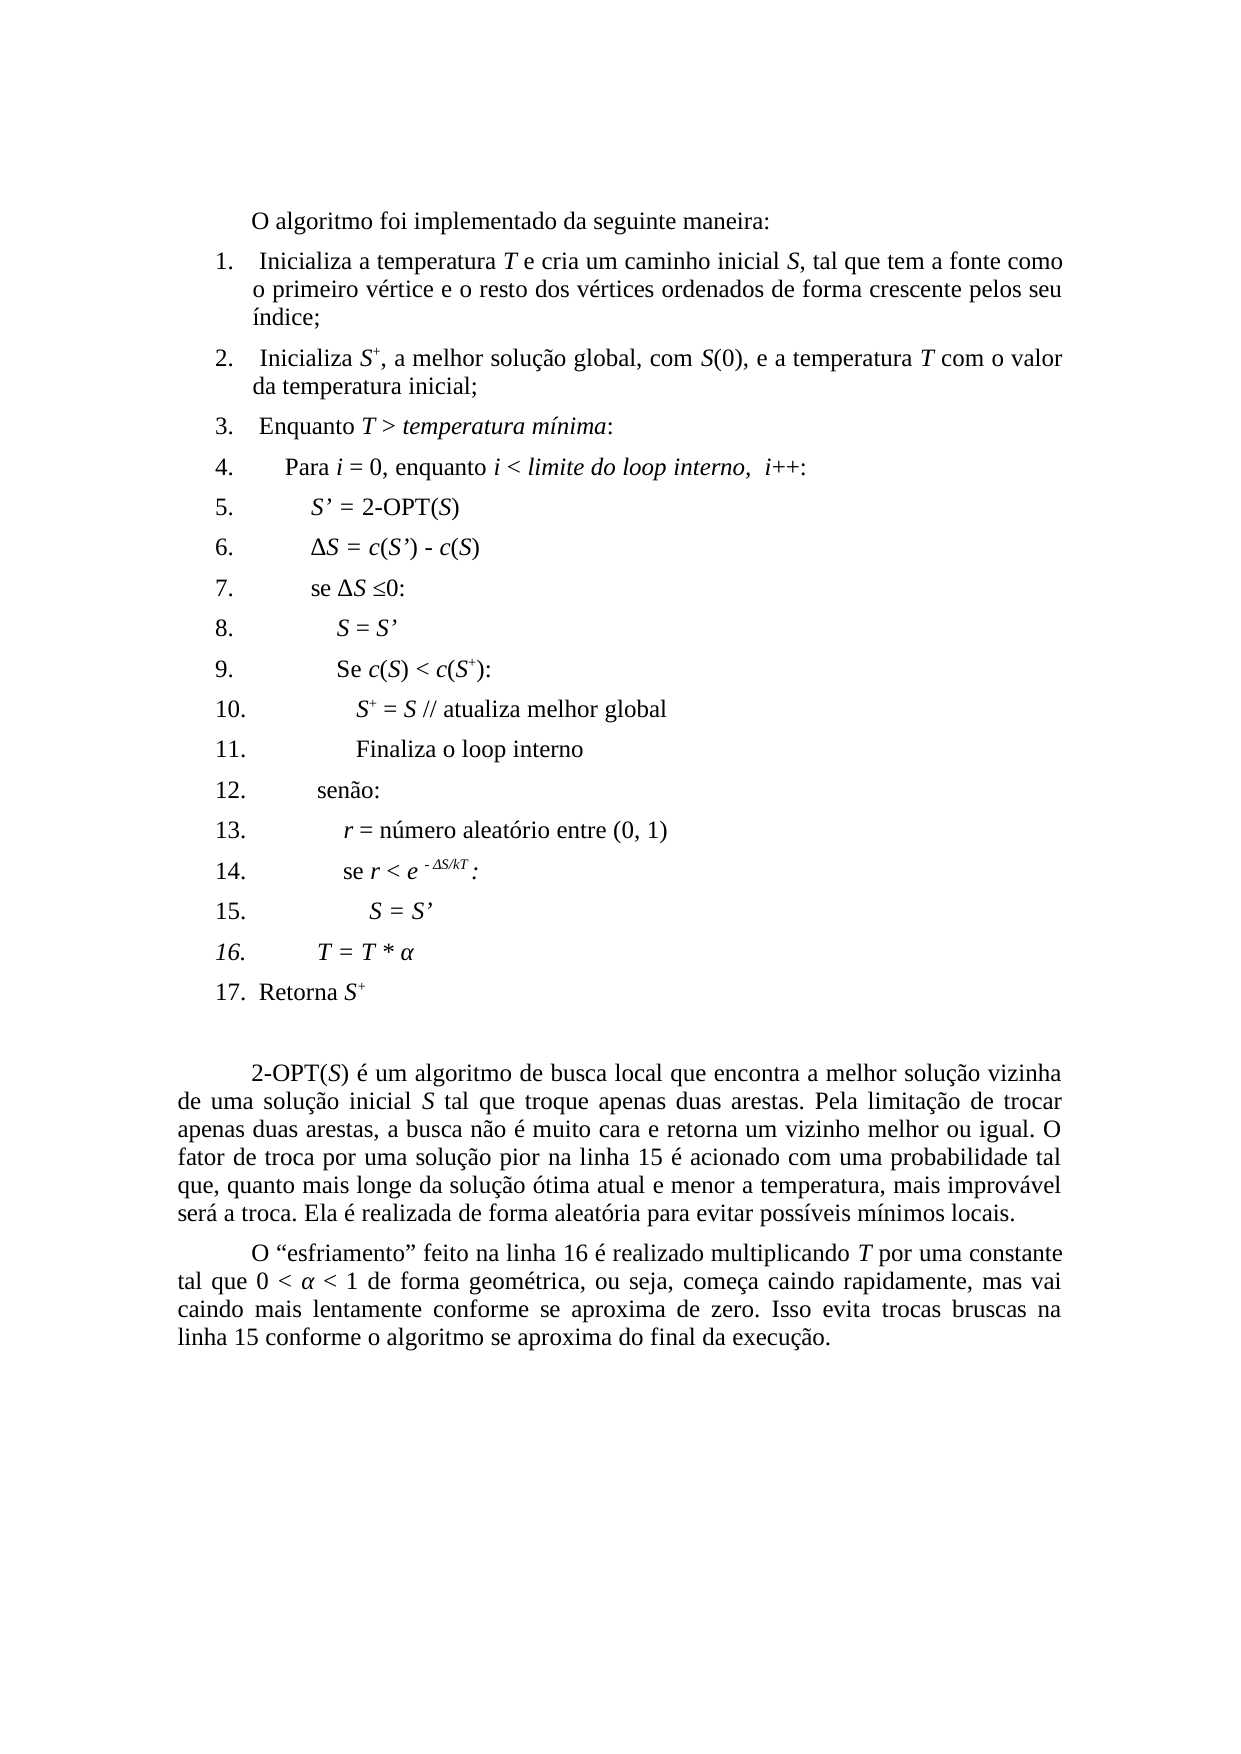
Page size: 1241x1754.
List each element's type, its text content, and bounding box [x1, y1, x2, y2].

list Retorna S+ [215, 978, 1063, 1006]
list Para i = 0, enquanto i < limite do loop interno, i++: [215, 452, 1063, 480]
list S = S’ [215, 897, 1063, 925]
text 2-OPT(S) é um algoritmo de busca local que encontra a melhor solução vizinha de uma solução inicial S tal que troque apenas duas arestas. Pela limitação de trocar apenas duas arestas, a busca não é muito cara e retorna um vizinho melhor ou igual. O fator de troca por uma solução pior na linha 15 é acionado com uma probabilidade tal que, quanto mais longe da solução ótima atual e menor a temperatura, mais improvável será a troca. Ela é realizada de forma aleatória para evitar possíveis mínimos locais. [177, 1059, 1063, 1227]
list Inicializa a temperatura T e cria um caminho inicial S, tal que tem a fonte como o primeiro vértice e o resto dos vértices ordenados de forma crescente pelos seu índice; [215, 247, 1063, 331]
text O “esfriamento” feito na linha 16 é realizado multiplicando T por uma constante tal que 0 < α < 1 de forma geométrica, ou seja, começa caindo rapidamente, mas vai caindo mais lentamente conforme se aproxima de zero. Isso evita trocas bruscas na linha 15 conforme o algoritmo se aproxima do final da execução. [177, 1239, 1063, 1351]
list Finaliza o loop interno [215, 735, 1063, 763]
list ∆S = c(S’) - c(S) [215, 533, 1063, 561]
list S = S’ [215, 614, 1063, 642]
list S+ = S // atualiza melhor global [215, 695, 1063, 723]
list se ∆S ≤0: [215, 574, 1063, 602]
list S’ = 2-OPT(S) [215, 493, 1063, 521]
list Se c(S) < c(S+): [215, 654, 1063, 682]
list Enquanto T > temperatura mínima: [215, 412, 1063, 440]
list se r < e - ΔS/kT : [215, 857, 1063, 884]
text O algoritmo foi implementado da seguinte maneira: [177, 207, 1063, 235]
list T = T * α [215, 937, 1063, 965]
list r = número aleatório entre (0, 1) [215, 816, 1063, 844]
list senão: [215, 776, 1063, 804]
list Inicializa S+, a melhor solução global, com S(0), e a temperatura T com o valor da temperatura inicial; [215, 343, 1063, 399]
